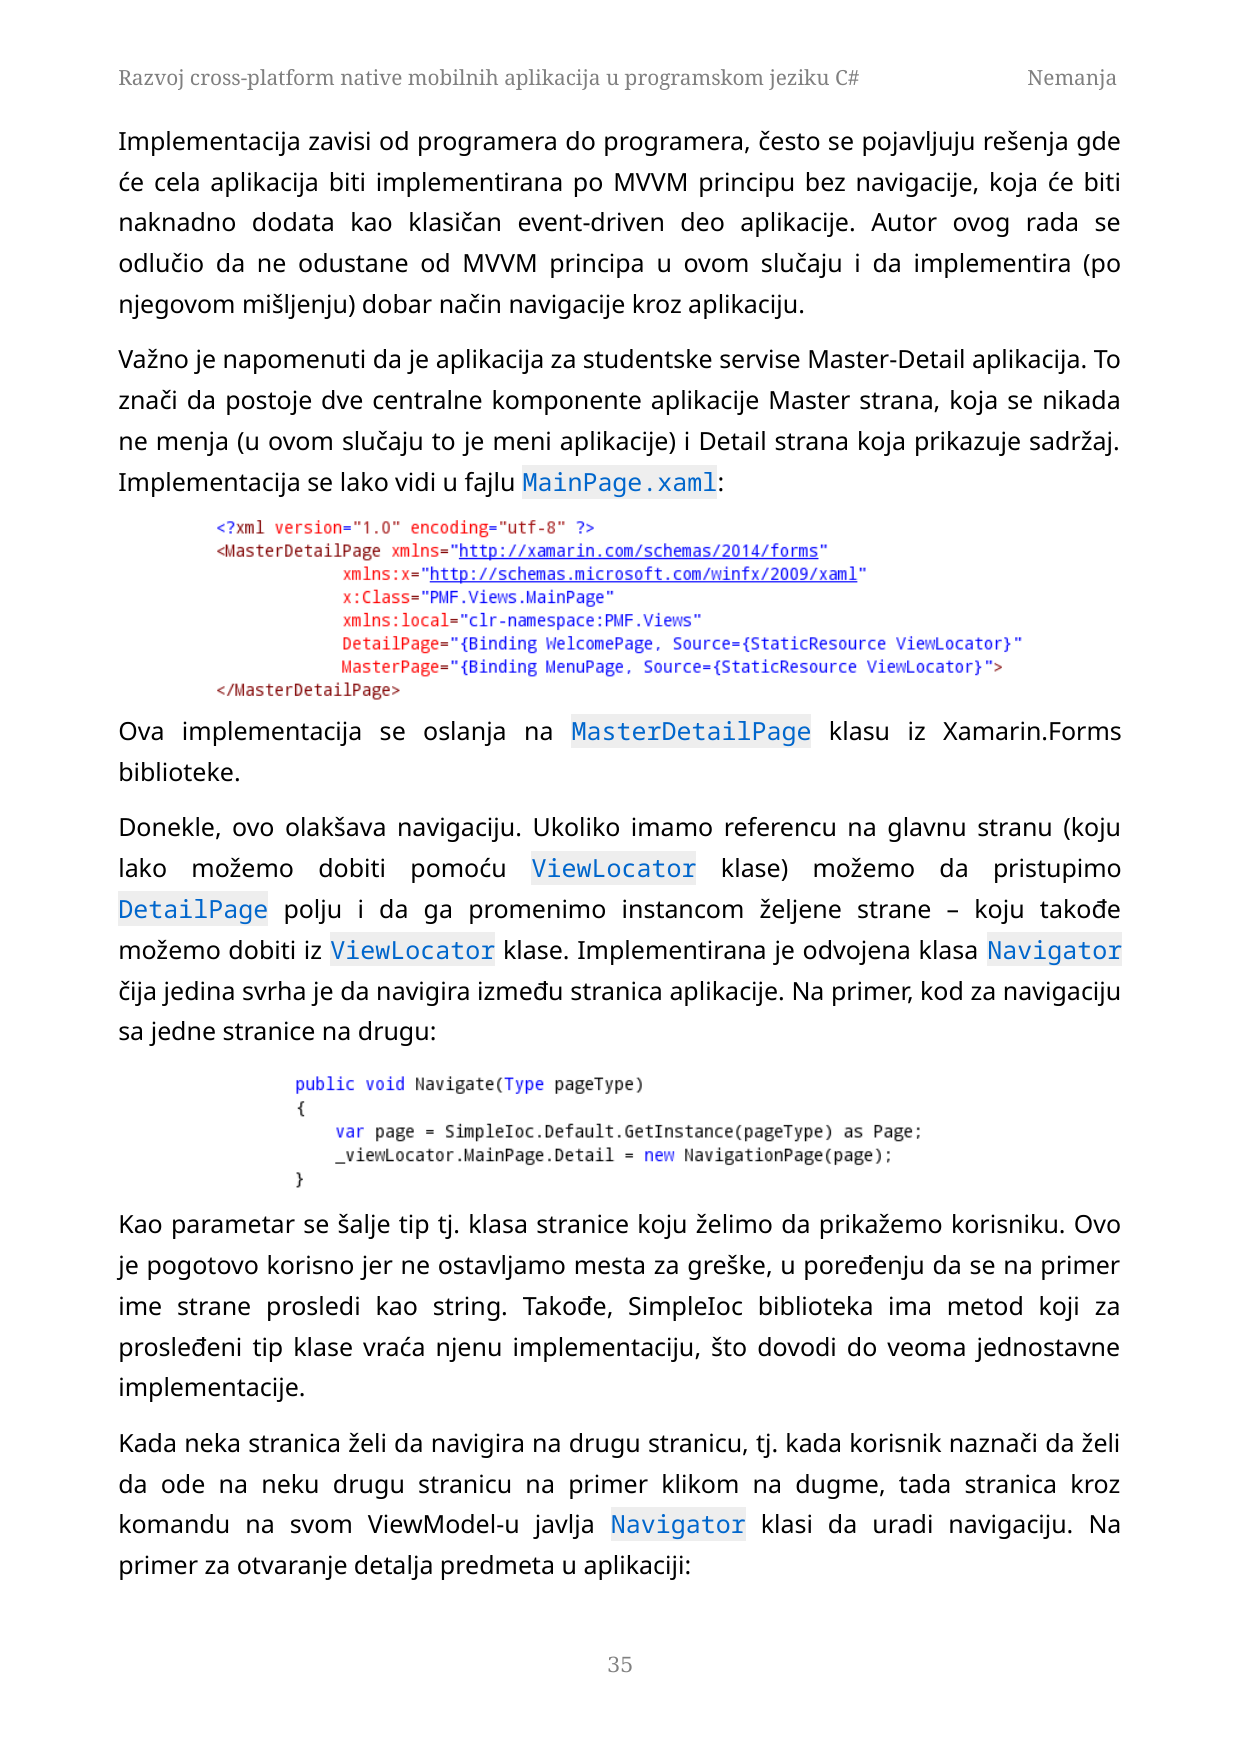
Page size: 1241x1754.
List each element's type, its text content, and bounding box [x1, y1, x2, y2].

text Kada neka stranica želi da navigira na drugu stranicu, tj. kada korisnik naznači da želi da ode na neku drugu stranicu na primer klikom na dugme, tada stranica kroz komandu na svom ViewModel-u javlja Navigator klasi da uradi navigaciju. Na primer za otvaranje detalja predmeta u aplikaciji: [118, 1425, 1122, 1582]
picture [204, 520, 1036, 707]
picture [288, 1069, 952, 1200]
text Važno je napomenuti da je aplikacija za studentske servise Master-Detail aplikacija. To znači da postoje dve centralne komponente aplikacije Master strana, koja se nikada ne menja (u ovom slučaju to je meni aplikacije) i Detail strana koja prikazuje sadržaj. Implementacija se lako vidi u fajlu MainPage.xaml: [118, 342, 1122, 499]
text Ova implementacija se oslanja na MasterDetailPage klasu iz Xamarin.Forms biblioteke. [118, 707, 1122, 788]
text Donekle, ovo olakšava navigaciju. Ukoliko imamo referencu na glavnu stranu (koju lako možemo dobiti pomoću ViewLocator klase) možemo da pristupimo DetailPage polju i da ga promenimo instancom željene strane – koju takođe možemo dobiti iz ViewLocator klase. Implementirana je odvojena klasa Navigator čija jedina svrha je da navigira između stranica aplikacije. Na primer, kod za navigaciju sa jedne stranice na drugu: [118, 810, 1122, 1048]
text Kao parametar se šalje tip tj. klasa stranice koju želimo da prikažemo korisniku. Ovo je pogotovo korisno jer ne ostavljamo mesta za greške, u poređenju da se na primer ime strane prosledi kao string. Takođe, SimpleIoc biblioteka ima metod koji za prosleđeni tip klase vraća njenu implementaciju, što dovodi do veoma jednostavne implementacije. [118, 1069, 1122, 1404]
text Implementacija zavisi od programera do programera, često se pojavljuju rešenja gde će cela aplikacija biti implementirana po MVVM principu bez navigacije, koja će biti naknadno dodata kao klasičan event-driven deo aplikacije. Autor ovog rada se odlučio da ne odustane od MVVM principa u ovom slučaju i da implementira (po njegovom mišljenju) dobar način navigacije kroz aplikaciju. [118, 123, 1122, 321]
